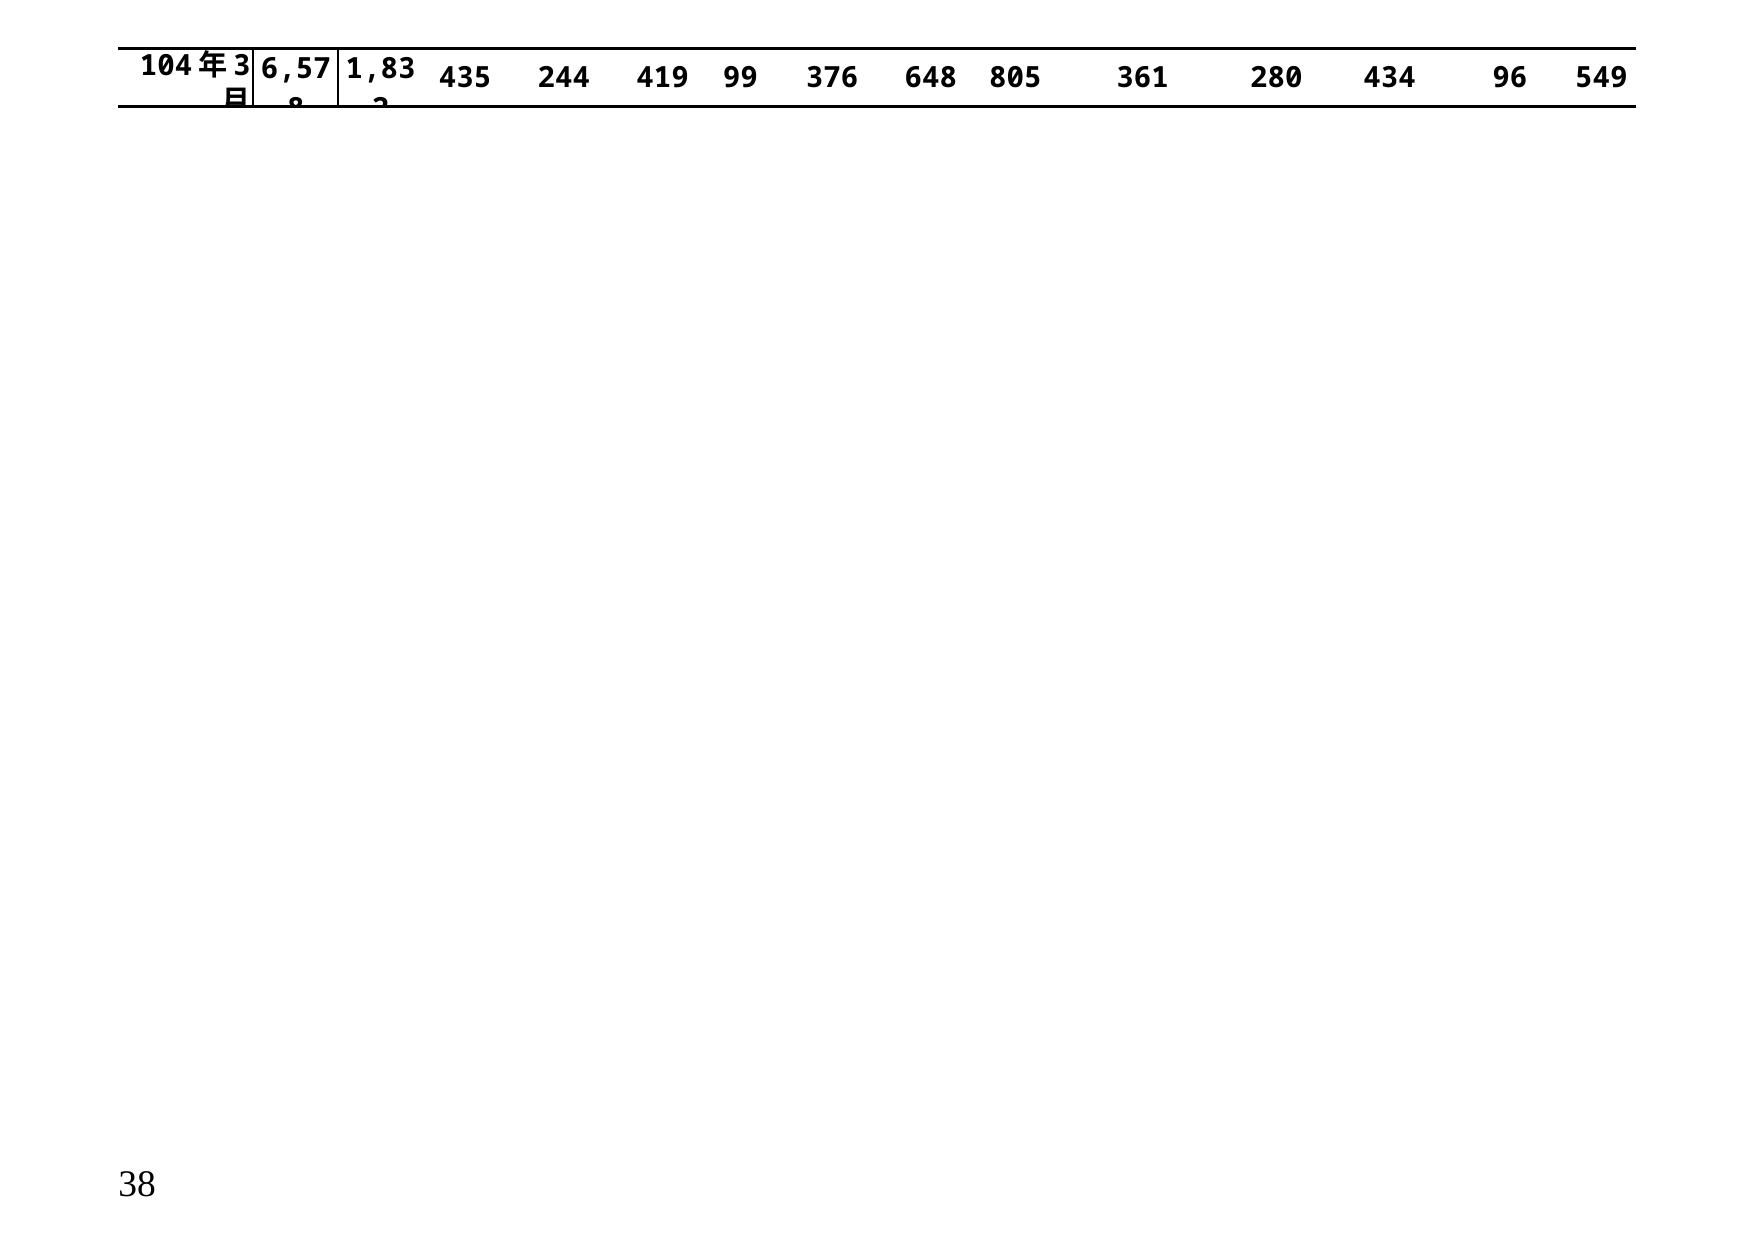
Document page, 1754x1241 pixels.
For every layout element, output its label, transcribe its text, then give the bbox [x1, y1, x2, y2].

table_cell 434 [1326, 50, 1453, 105]
table_cell 435 [423, 50, 507, 105]
table_cell 419 [620, 50, 705, 105]
table_cell 648 [888, 50, 973, 105]
table_cell 244 [507, 50, 620, 105]
table_cell 96 [1453, 50, 1566, 105]
table_cell 99 [705, 50, 775, 105]
table_cell 549 [1566, 50, 1636, 105]
table_cell 6,578 [254, 50, 337, 105]
table_cell 805 [973, 50, 1057, 105]
table_cell 1,832 [339, 50, 423, 105]
table_cell 280 [1227, 50, 1326, 105]
table_cell 376 [775, 50, 888, 105]
table_cell 104年3月 [118, 50, 252, 105]
table_cell 361 [1058, 50, 1227, 105]
